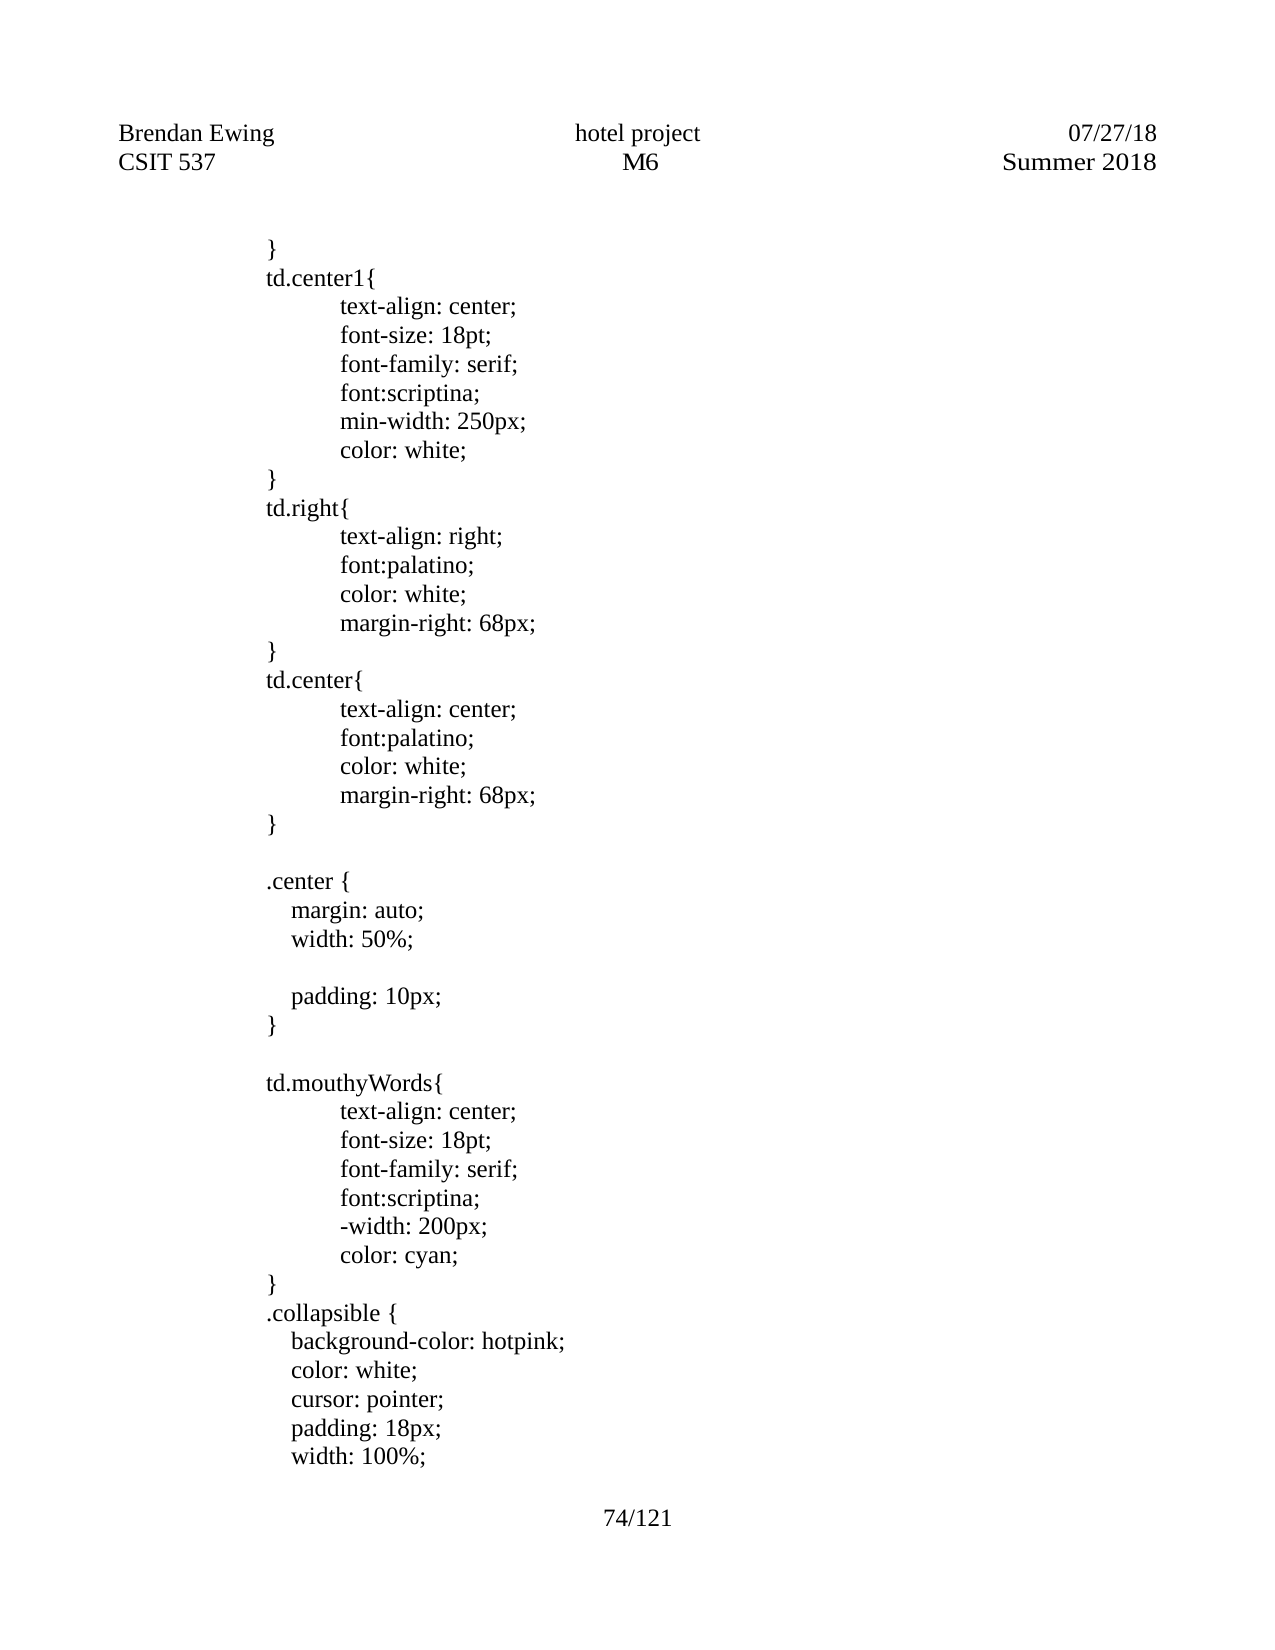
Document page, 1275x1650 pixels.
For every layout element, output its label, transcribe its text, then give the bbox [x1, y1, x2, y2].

text td.center1{ [118, 263, 1157, 291]
text } [118, 1269, 1157, 1298]
text font:scriptina; [118, 1183, 1157, 1211]
text background-color: hotpink; [118, 1326, 1157, 1355]
text font-size: 18pt; [118, 320, 1157, 349]
text } [118, 1010, 1157, 1039]
text font:palatino; [118, 723, 1157, 751]
text margin: auto; [118, 895, 1157, 924]
text width: 100%; [118, 1441, 1157, 1470]
text text-align: center; [118, 1096, 1157, 1125]
text td.right{ [118, 493, 1157, 521]
text padding: 10px; [118, 981, 1157, 1010]
text } [118, 464, 1157, 493]
text text-align: center; [118, 694, 1157, 723]
text td.mouthyWords{ [118, 1068, 1157, 1096]
text color: white; [118, 435, 1157, 464]
text color: cyan; [118, 1240, 1157, 1269]
text text-align: center; [118, 291, 1157, 320]
text margin-right: 68px; [118, 608, 1157, 636]
text } [118, 636, 1157, 665]
text } [118, 234, 1157, 263]
text font-size: 18pt; [118, 1125, 1157, 1154]
text font:scriptina; [118, 378, 1157, 406]
text text-align: right; [118, 521, 1157, 550]
text td.center{ [118, 665, 1157, 694]
text .center { [118, 866, 1157, 895]
text width: 50%; [118, 924, 1157, 953]
text } [118, 809, 1157, 838]
text color: white; [118, 751, 1157, 780]
text color: white; [118, 579, 1157, 608]
text -width: 200px; [118, 1211, 1157, 1240]
text margin-right: 68px; [118, 780, 1157, 809]
text font:palatino; [118, 550, 1157, 579]
text font-family: serif; [118, 1154, 1157, 1183]
text font-family: serif; [118, 349, 1157, 378]
text min-width: 250px; [118, 406, 1157, 435]
text padding: 18px; [118, 1413, 1157, 1441]
text .collapsible { [118, 1298, 1157, 1326]
text color: white; [118, 1355, 1157, 1384]
text cursor: pointer; [118, 1384, 1157, 1413]
